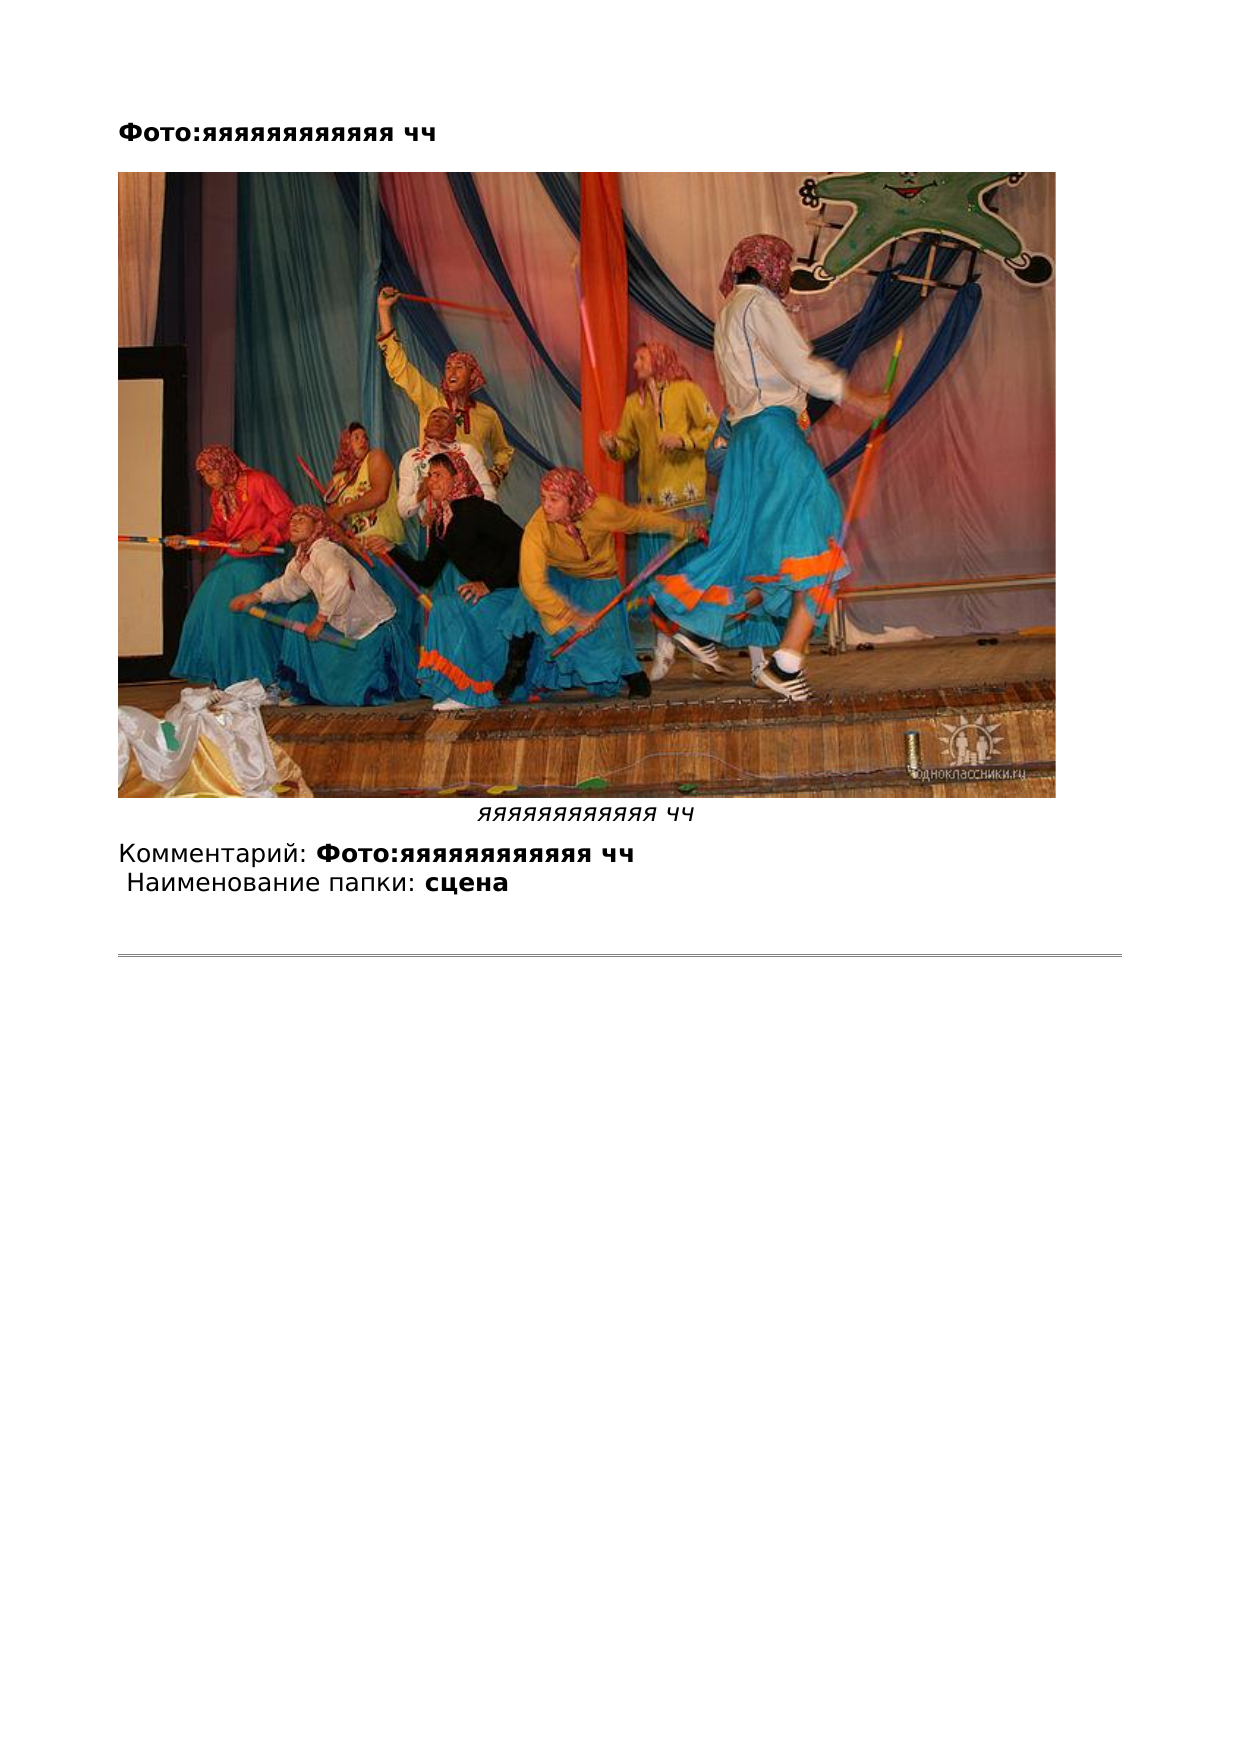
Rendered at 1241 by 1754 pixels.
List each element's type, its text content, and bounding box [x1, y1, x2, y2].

picture [118, 172, 1056, 798]
text Комментарий: Фото:яяяяяяяяяяяя чч Наименование папки: сцена [118, 839, 1122, 927]
text яяяяяяяяяяяя чч [118, 798, 1056, 827]
subtitle Фото:яяяяяяяяяяяя чч [118, 118, 1122, 147]
